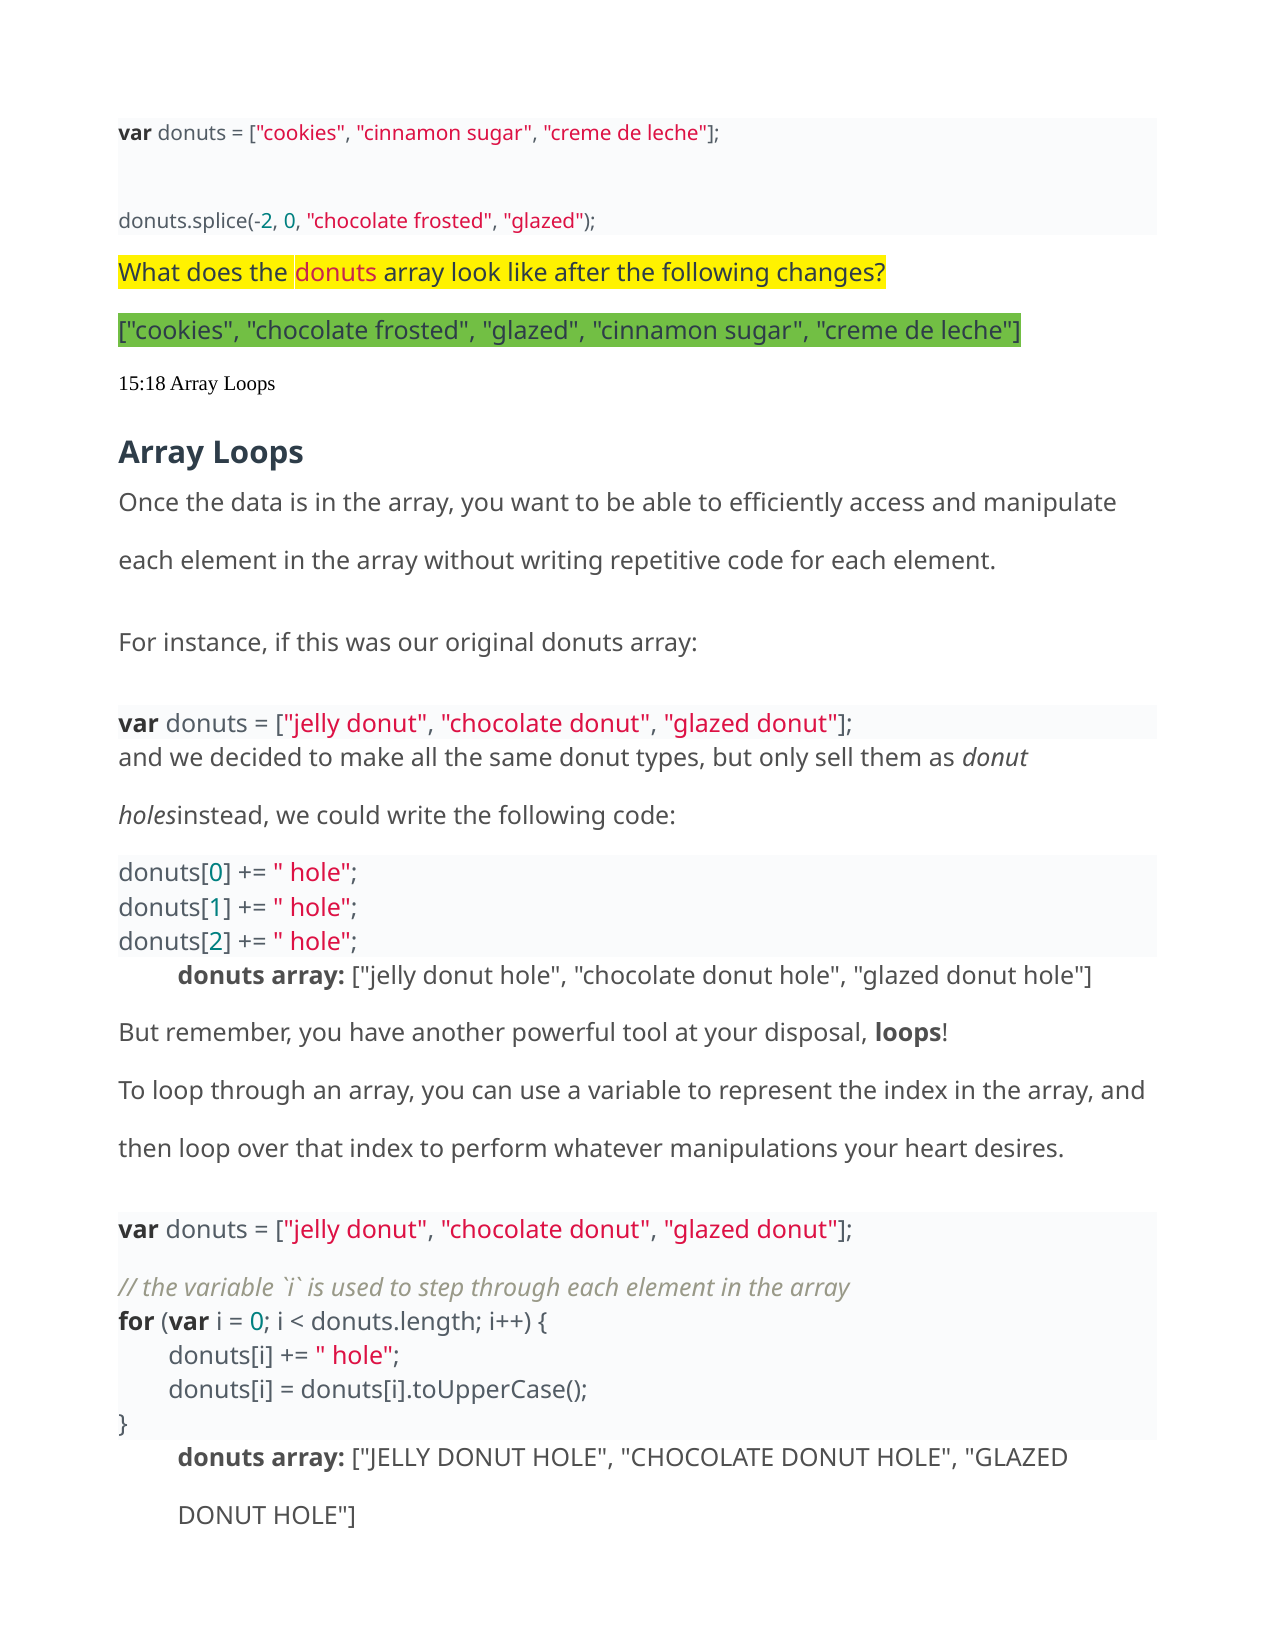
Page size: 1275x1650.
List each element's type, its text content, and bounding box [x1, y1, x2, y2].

text To loop through an array, you can use a variable to represent the index in the array, and then loop over that index to perform whatever manipulations your heart desires. [118, 1073, 1157, 1165]
text donuts array: ["JELLY DONUT HOLE", "CHOCOLATE DONUT HOLE", "GLAZED DONUT HOLE"] [177, 1440, 1098, 1532]
text Once the data is in the array, you want to be able to efficiently access and manipulate each element in the array without writing repetitive code for each element. [118, 485, 1157, 577]
text donuts[1] += " hole"; [118, 889, 1157, 923]
text // the variable `i` is used to step through each element in the array [118, 1270, 1157, 1304]
text } [118, 1406, 1157, 1440]
text for (var i = 0; i < donuts.length; i++) { [118, 1304, 1157, 1338]
text But remember, you have another powerful tool at your disposal, loops! [118, 1015, 1157, 1049]
text donuts.splice(-2, 0, "chocolate frosted", "glazed"); [118, 207, 1157, 235]
text donuts[i] = donuts[i].toUpperCase(); [118, 1372, 1157, 1406]
subtitle Array Loops [118, 430, 1157, 473]
text ["cookies", "chocolate frosted", "glazed", "cinnamon sugar", "creme de leche"] [118, 313, 1157, 347]
text donuts[2] += " hole"; [118, 923, 1157, 957]
text donuts[0] += " hole"; [118, 855, 1157, 889]
text var donuts = ["jelly donut", "chocolate donut", "glazed donut"]; [118, 1212, 1157, 1246]
text donuts array: ["jelly donut hole", "chocolate donut hole", "glazed donut hole"] [177, 957, 1098, 991]
text var donuts = ["jelly donut", "chocolate donut", "glazed donut"]; [118, 705, 1157, 739]
text What does the donuts array look like after the following changes? [118, 255, 1157, 289]
text donuts[i] += " hole"; [118, 1338, 1157, 1372]
text and we decided to make all the same donut types, but only sell them as donut holesinstead, we could write the following code: [118, 739, 1157, 831]
text 15:18 Array Loops [118, 371, 1157, 394]
text For instance, if this was our original donuts array: [118, 624, 1157, 658]
text var donuts = ["cookies", "cinnamon sugar", "creme de leche"]; [118, 118, 1157, 147]
